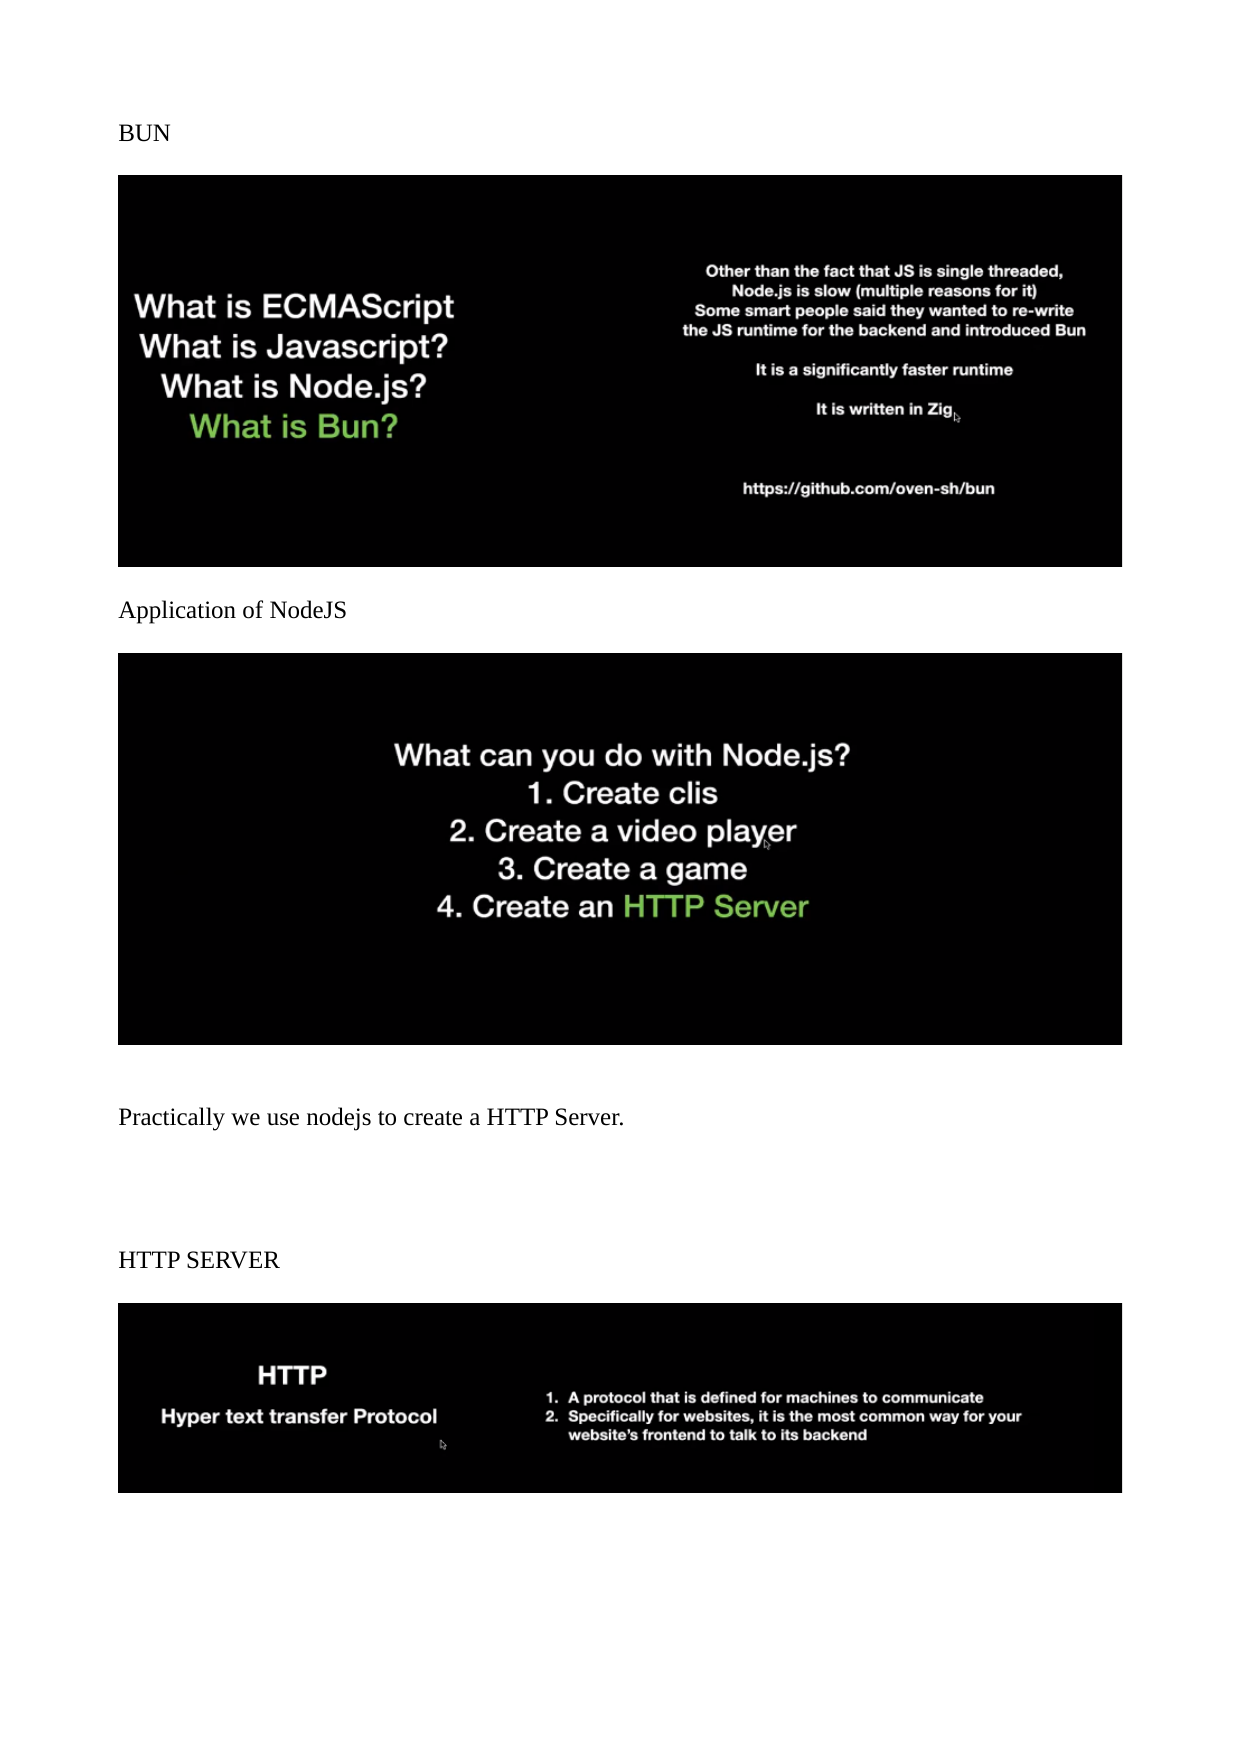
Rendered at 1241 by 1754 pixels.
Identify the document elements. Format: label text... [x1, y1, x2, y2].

text HTTP SERVER [118, 1246, 1122, 1274]
text Practically we use nodejs to create a HTTP Server. [118, 1102, 1122, 1131]
picture [118, 175, 1123, 567]
text BUN [118, 118, 1122, 147]
text Application of NodeJS [118, 596, 1122, 624]
picture [118, 653, 1123, 1045]
picture [118, 1303, 1123, 1493]
